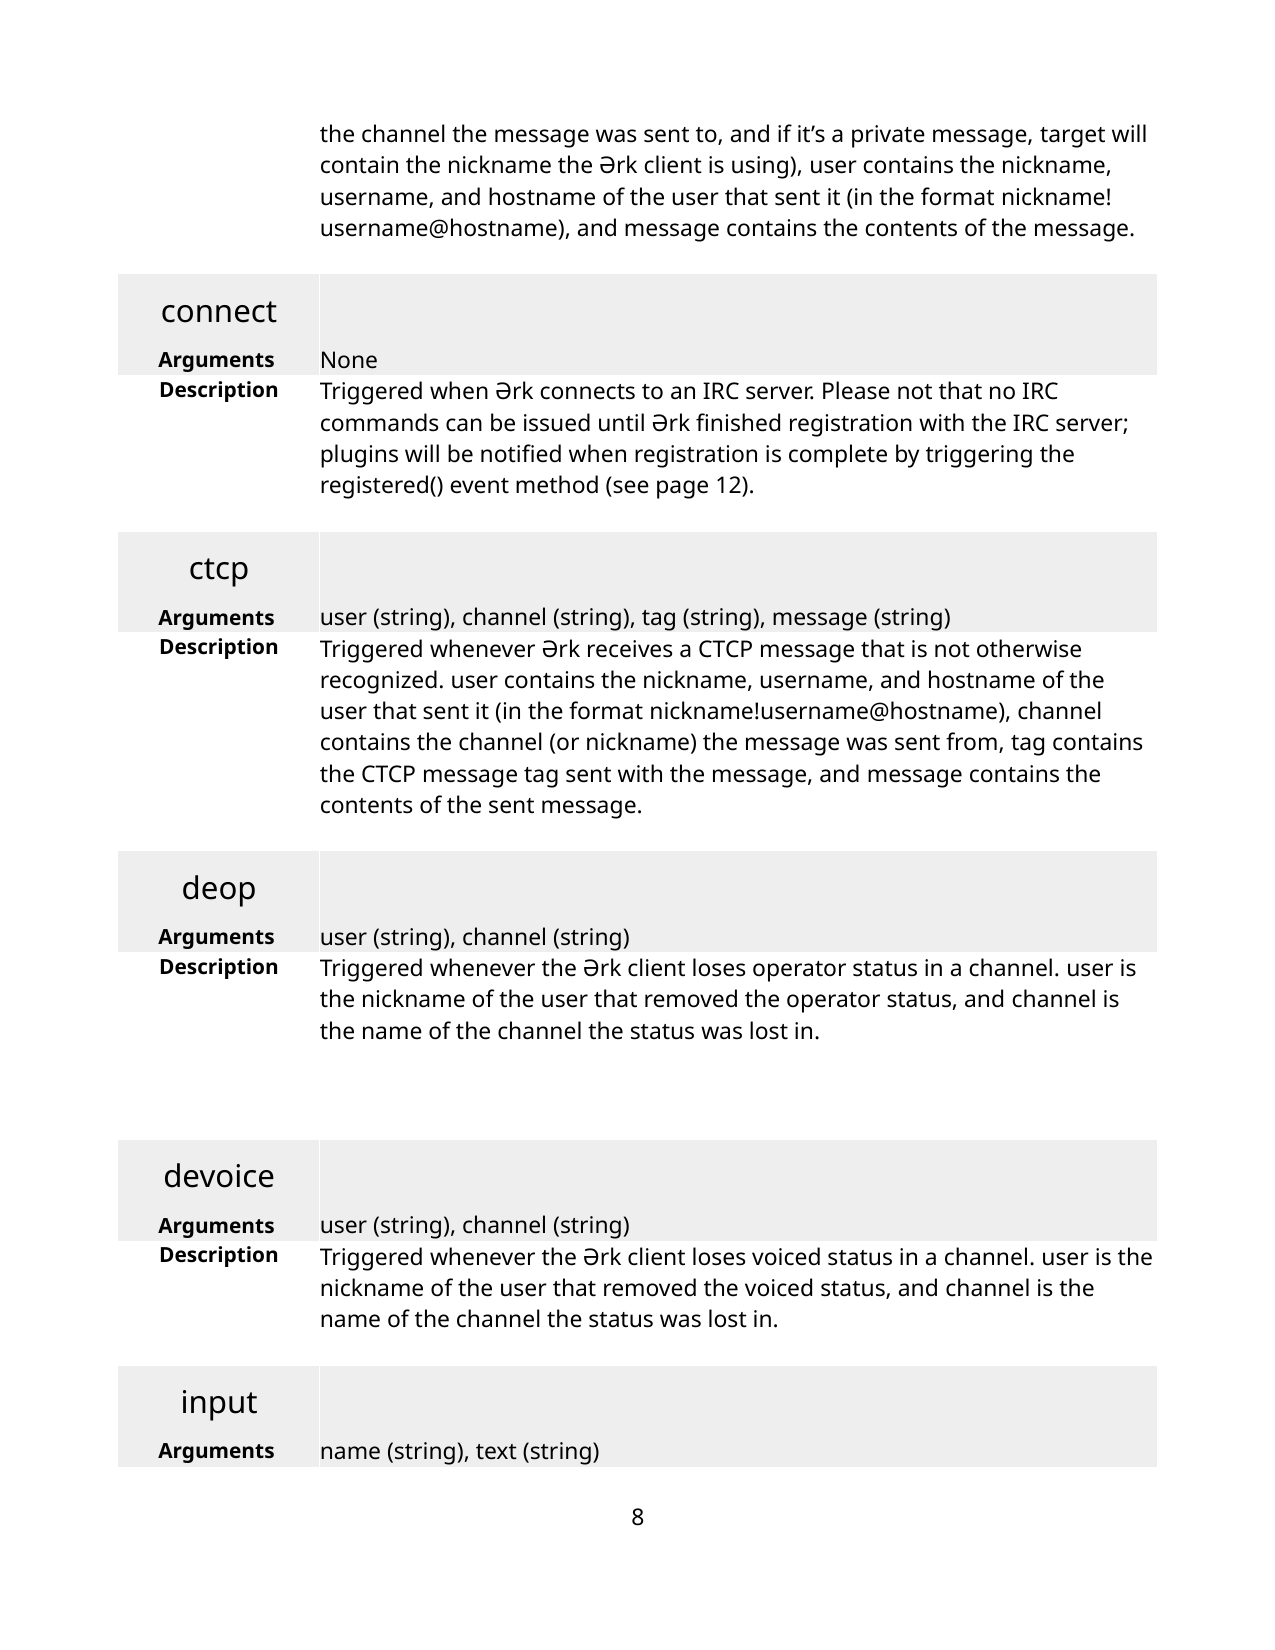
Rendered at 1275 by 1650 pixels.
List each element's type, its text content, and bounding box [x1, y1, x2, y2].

table_header [320, 274, 1157, 344]
table_cell Arguments [118, 1435, 319, 1467]
table_cell Triggered whenever the Ərk client loses operator status in a channel. user is the nickname of the user that removed the operator status, and channel is the name of the channel the status was lost in. [320, 952, 1157, 1046]
table_cell user (string), channel (string) [320, 921, 1157, 952]
table_cell Arguments [118, 601, 319, 632]
table_cell Arguments [118, 921, 319, 952]
table_cell Arguments [118, 344, 319, 375]
table_cell Description [118, 952, 319, 1046]
table_cell Arguments [118, 1209, 319, 1241]
table_cell Triggered when Ərk connects to an IRC server. Please not that no IRC commands can be issued until Ərk finished registration with the IRC server; plugins will be notified when registration is complete by triggering the registered() event method (see page 11). [320, 375, 1157, 500]
table_header ctcp [118, 532, 319, 601]
table_cell [118, 118, 319, 243]
table_cell name (string), text (string) [320, 1435, 1157, 1467]
table_cell user (string), channel (string) [320, 1209, 1157, 1241]
table_header [320, 1366, 1157, 1435]
table_header input [118, 1366, 319, 1435]
table_cell None [320, 344, 1157, 375]
table_cell the channel the message was sent to, and if it’s a private message, target will contain the nickname the Ərk client is using), user contains the nickname, username, and hostname of the user that sent it (in the format nickname!username@hostname), and message contains the contents of the message. [320, 118, 1157, 243]
table_cell Description [118, 1241, 319, 1334]
table_header [320, 1140, 1157, 1209]
table_cell Triggered whenever the Ərk client loses voiced status in a channel. user is the nickname of the user that removed the voiced status, and channel is the name of the channel the status was lost in. [320, 1241, 1157, 1334]
table_header [320, 851, 1157, 921]
table_header [320, 532, 1157, 601]
table_header connect [118, 274, 319, 344]
table_header devoice [118, 1140, 319, 1209]
table_cell Description [118, 375, 319, 500]
table_cell Triggered whenever Ərk receives a CTCP message that is not otherwise recognized. user contains the nickname, username, and hostname of the user that sent it (in the format nickname!username@hostname), channel contains the channel (or nickname) the message was sent from, tag contains the CTCP message tag sent with the message, and message contains the contents of the sent message. [320, 633, 1157, 820]
table_cell user (string), channel (string), tag (string), message (string) [320, 601, 1157, 632]
table_cell Description [118, 633, 319, 820]
table_header deop [118, 851, 319, 921]
